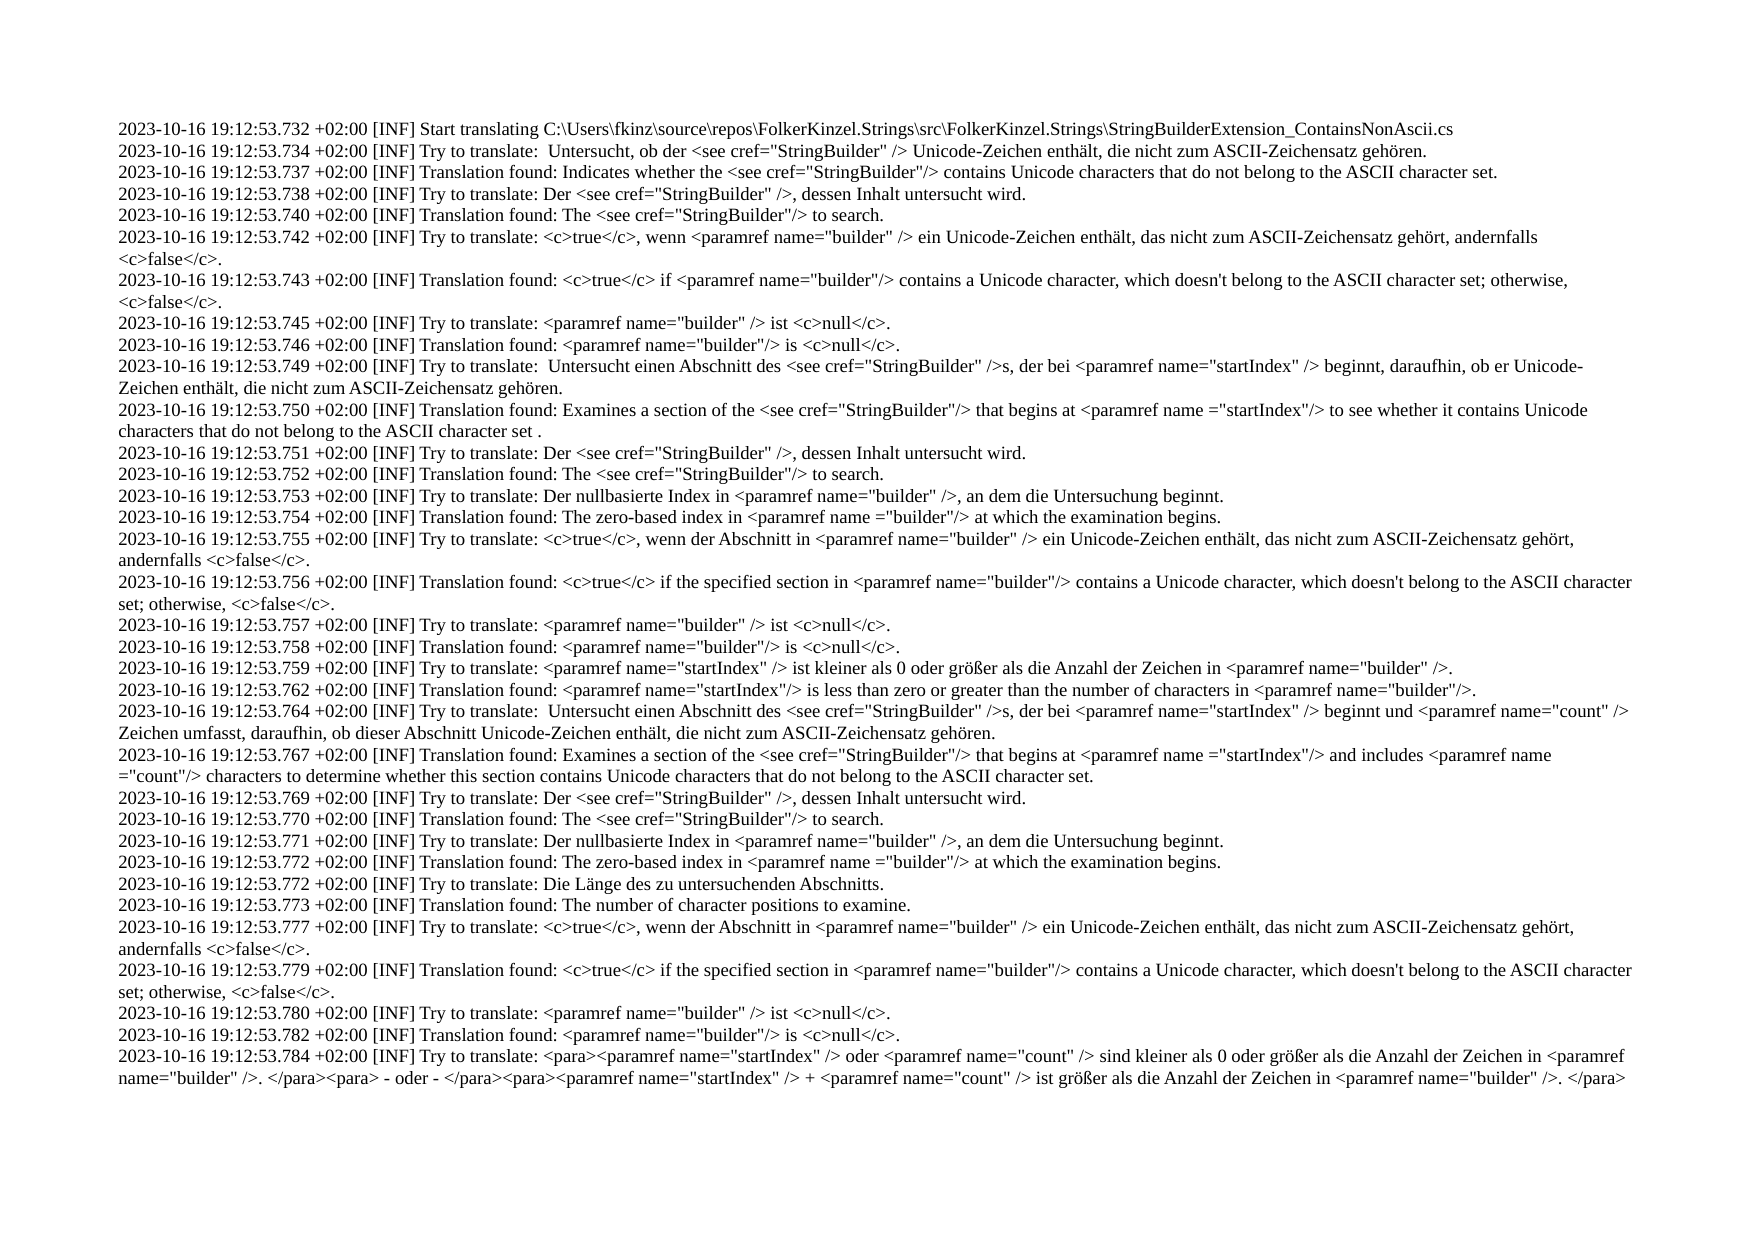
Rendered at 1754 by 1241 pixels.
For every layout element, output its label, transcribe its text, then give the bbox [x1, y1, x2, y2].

text 2023-10-16 19:12:53.732 +02:00 [INF] Start translating C:\Users\fkinz\source\repos\FolkerKinzel.Strings\src\FolkerKinzel.Strings\StringBuilderExtension_ContainsNonAscii.cs [118, 118, 1636, 140]
text 2023-10-16 19:12:53.762 +02:00 [INF] Translation found: <paramref name="startIndex"/> is less than zero or greater than the number of characters in <paramref name="builder"/>. [118, 679, 1636, 700]
text 2023-10-16 19:12:53.767 +02:00 [INF] Translation found: Examines a section of the <see cref="StringBuilder"/> that begins at <paramref name ="startIndex"/> and includes <paramref name ="count"/> characters to determine whether this section contains Unicode characters that do not belong to the ASCII character set. [118, 743, 1636, 787]
text 2023-10-16 19:12:53.734 +02:00 [INF] Try to translate: Untersucht, ob der <see cref="StringBuilder" /> Unicode-Zeichen enthält, die nicht zum ASCII-Zeichensatz gehören. [118, 140, 1636, 161]
text 2023-10-16 19:12:53.780 +02:00 [INF] Try to translate: <paramref name="builder" /> ist <c>null</c>. [118, 1002, 1636, 1024]
text 2023-10-16 19:12:53.745 +02:00 [INF] Try to translate: <paramref name="builder" /> ist <c>null</c>. [118, 312, 1636, 334]
text 2023-10-16 19:12:53.772 +02:00 [INF] Try to translate: Die Länge des zu untersuchenden Abschnitts. [118, 873, 1636, 894]
text 2023-10-16 19:12:53.772 +02:00 [INF] Translation found: The zero-based index in <paramref name ="builder"/> at which the examination begins. [118, 851, 1636, 873]
text 2023-10-16 19:12:53.764 +02:00 [INF] Try to translate: Untersucht einen Abschnitt des <see cref="StringBuilder" />s, der bei <paramref name="startIndex" /> beginnt und <paramref name="count" /> Zeichen umfasst, daraufhin, ob dieser Abschnitt Unicode-Zeichen enthält, die nicht zum ASCII-Zeichensatz gehören. [118, 700, 1636, 743]
text 2023-10-16 19:12:53.771 +02:00 [INF] Try to translate: Der nullbasierte Index in <paramref name="builder" />, an dem die Untersuchung beginnt. [118, 830, 1636, 851]
text 2023-10-16 19:12:53.743 +02:00 [INF] Translation found: <c>true</c> if <paramref name="builder"/> contains a Unicode character, which doesn't belong to the ASCII character set; otherwise, <c>false</c>. [118, 269, 1636, 312]
text 2023-10-16 19:12:53.751 +02:00 [INF] Try to translate: Der <see cref="StringBuilder" />, dessen Inhalt untersucht wird. [118, 442, 1636, 463]
text 2023-10-16 19:12:53.777 +02:00 [INF] Try to translate: <c>true</c>, wenn der Abschnitt in <paramref name="builder" /> ein Unicode-Zeichen enthält, das nicht zum ASCII-Zeichensatz gehört, andernfalls <c>false</c>. [118, 916, 1636, 959]
text 2023-10-16 19:12:53.754 +02:00 [INF] Translation found: The zero-based index in <paramref name ="builder"/> at which the examination begins. [118, 506, 1636, 528]
text 2023-10-16 19:12:53.770 +02:00 [INF] Translation found: The <see cref="StringBuilder"/> to search. [118, 808, 1636, 830]
text 2023-10-16 19:12:53.782 +02:00 [INF] Translation found: <paramref name="builder"/> is <c>null</c>. [118, 1024, 1636, 1045]
text 2023-10-16 19:12:53.750 +02:00 [INF] Translation found: Examines a section of the <see cref="StringBuilder"/> that begins at <paramref name ="startIndex"/> to see whether it contains Unicode characters that do not belong to the ASCII character set . [118, 398, 1636, 442]
text 2023-10-16 19:12:53.756 +02:00 [INF] Translation found: <c>true</c> if the specified section in <paramref name="builder"/> contains a Unicode character, which doesn't belong to the ASCII character set; otherwise, <c>false</c>. [118, 571, 1636, 614]
text 2023-10-16 19:12:53.755 +02:00 [INF] Try to translate: <c>true</c>, wenn der Abschnitt in <paramref name="builder" /> ein Unicode-Zeichen enthält, das nicht zum ASCII-Zeichensatz gehört, andernfalls <c>false</c>. [118, 528, 1636, 571]
text 2023-10-16 19:12:53.742 +02:00 [INF] Try to translate: <c>true</c>, wenn <paramref name="builder" /> ein Unicode-Zeichen enthält, das nicht zum ASCII-Zeichensatz gehört, andernfalls <c>false</c>. [118, 226, 1636, 269]
text 2023-10-16 19:12:53.758 +02:00 [INF] Translation found: <paramref name="builder"/> is <c>null</c>. [118, 636, 1636, 657]
text 2023-10-16 19:12:53.738 +02:00 [INF] Try to translate: Der <see cref="StringBuilder" />, dessen Inhalt untersucht wird. [118, 183, 1636, 204]
text 2023-10-16 19:12:53.749 +02:00 [INF] Try to translate: Untersucht einen Abschnitt des <see cref="StringBuilder" />s, der bei <paramref name="startIndex" /> beginnt, daraufhin, ob er Unicode-Zeichen enthält, die nicht zum ASCII-Zeichensatz gehören. [118, 355, 1636, 398]
text 2023-10-16 19:12:53.737 +02:00 [INF] Translation found: Indicates whether the <see cref="StringBuilder"/> contains Unicode characters that do not belong to the ASCII character set. [118, 161, 1636, 183]
text 2023-10-16 19:12:53.746 +02:00 [INF] Translation found: <paramref name="builder"/> is <c>null</c>. [118, 334, 1636, 355]
text 2023-10-16 19:12:53.784 +02:00 [INF] Try to translate: <para><paramref name="startIndex" /> oder <paramref name="count" /> sind kleiner als 0 oder größer als die Anzahl der Zeichen in <paramref name="builder" />. </para><para> - oder - </para><para><paramref name="startIndex" /> + <paramref name="count" /> ist größer als die Anzahl der Zeichen in <paramref name="builder" />. </para> [118, 1045, 1636, 1088]
text 2023-10-16 19:12:53.759 +02:00 [INF] Try to translate: <paramref name="startIndex" /> ist kleiner als 0 oder größer als die Anzahl der Zeichen in <paramref name="builder" />. [118, 657, 1636, 679]
text 2023-10-16 19:12:53.769 +02:00 [INF] Try to translate: Der <see cref="StringBuilder" />, dessen Inhalt untersucht wird. [118, 787, 1636, 808]
text 2023-10-16 19:12:53.773 +02:00 [INF] Translation found: The number of character positions to examine. [118, 894, 1636, 916]
text 2023-10-16 19:12:53.752 +02:00 [INF] Translation found: The <see cref="StringBuilder"/> to search. [118, 463, 1636, 485]
text 2023-10-16 19:12:53.757 +02:00 [INF] Try to translate: <paramref name="builder" /> ist <c>null</c>. [118, 614, 1636, 636]
text 2023-10-16 19:12:53.779 +02:00 [INF] Translation found: <c>true</c> if the specified section in <paramref name="builder"/> contains a Unicode character, which doesn't belong to the ASCII character set; otherwise, <c>false</c>. [118, 959, 1636, 1002]
text 2023-10-16 19:12:53.753 +02:00 [INF] Try to translate: Der nullbasierte Index in <paramref name="builder" />, an dem die Untersuchung beginnt. [118, 485, 1636, 506]
text 2023-10-16 19:12:53.740 +02:00 [INF] Translation found: The <see cref="StringBuilder"/> to search. [118, 204, 1636, 226]
